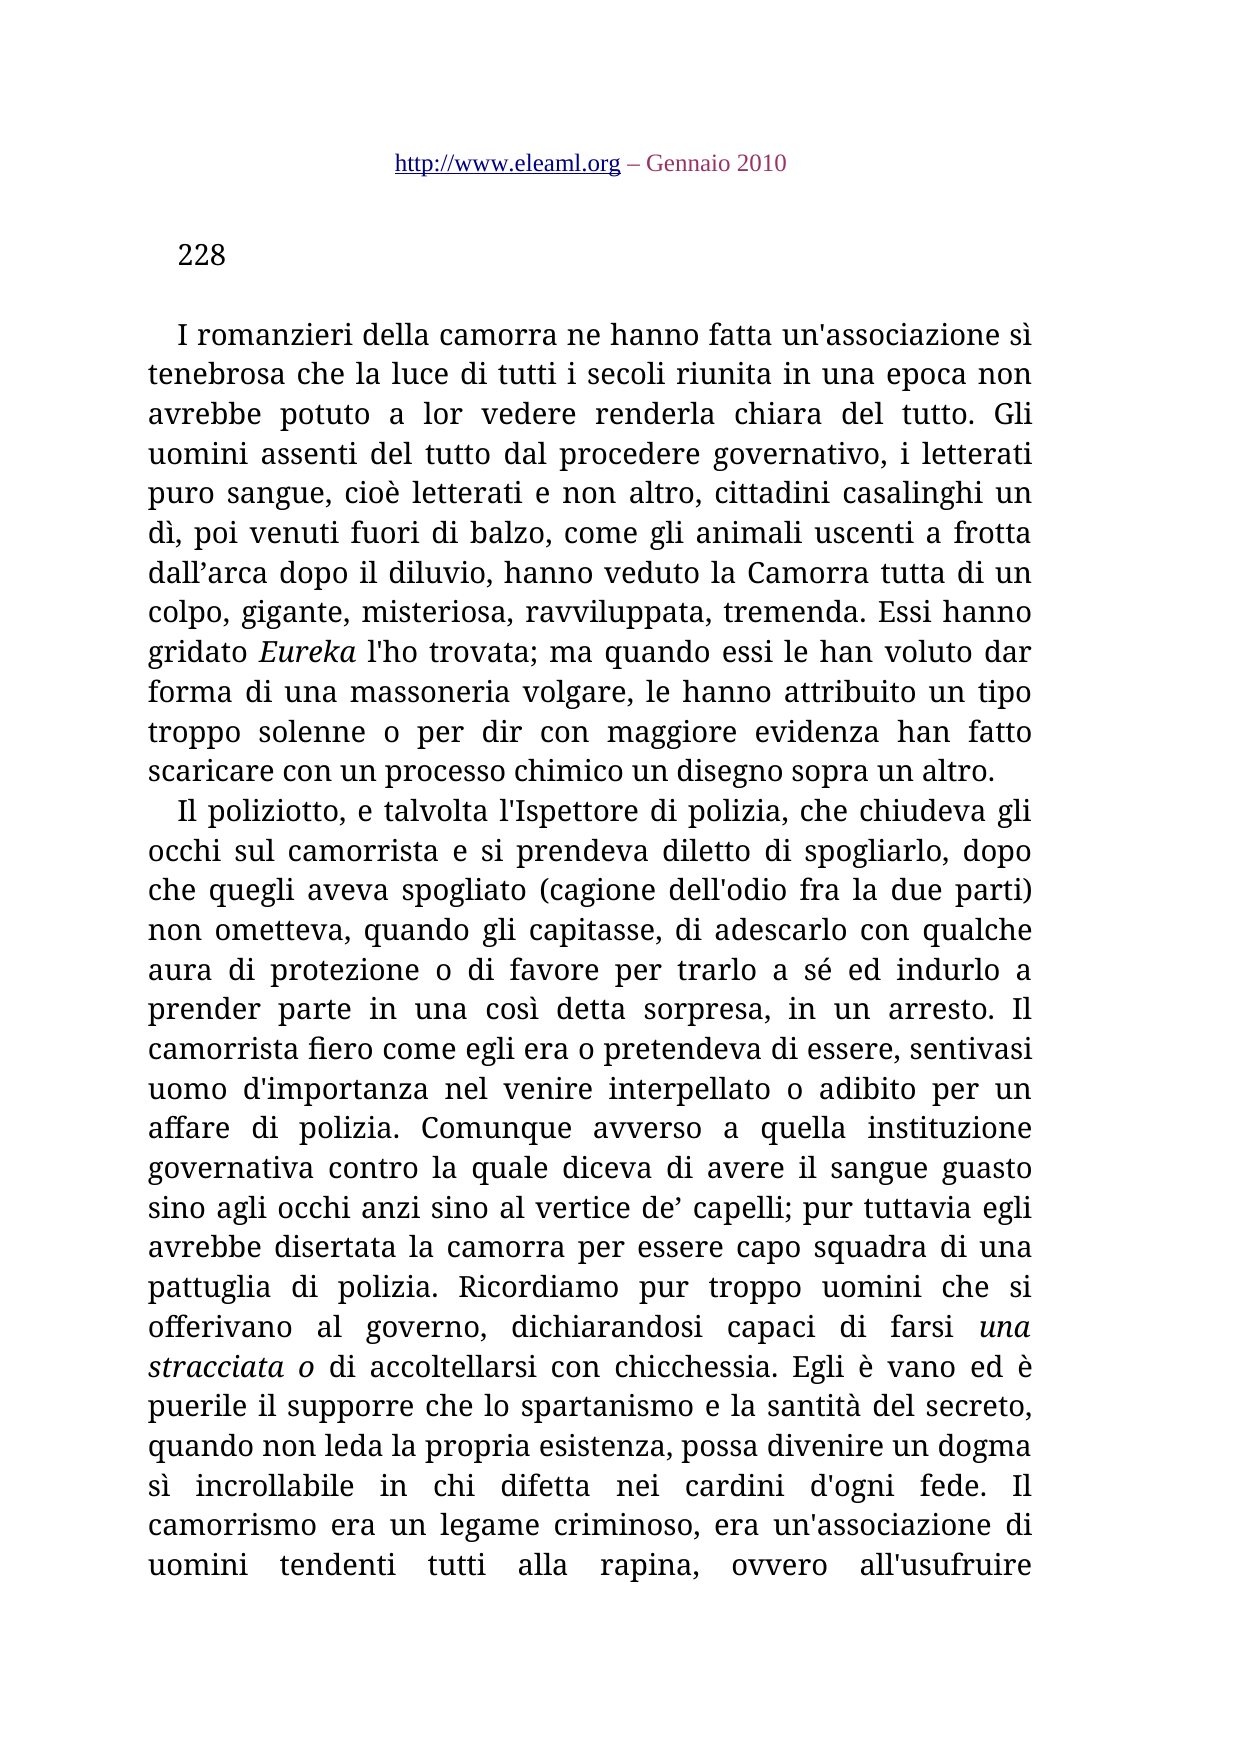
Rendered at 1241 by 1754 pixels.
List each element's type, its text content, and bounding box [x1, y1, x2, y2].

text I romanzieri della camorra ne hanno fatta un'associazione sì tenebrosa che la luce di tutti i secoli riunita in una epoca non avrebbe potuto a lor vedere renderla chiara del tutto. Gli uomini assenti del tutto dal procedere governativo, i letterati puro sangue, cioè letterati e non altro, cittadini casalinghi un dì, poi venuti fuori di balzo, come gli animali uscenti a frotta dall’arca dopo il diluvio, hanno veduto la Camorra tutta di un colpo, gigante, misteriosa, ravviluppata, tremenda. Essi hanno gridato Eureka l'ho trovata; ma quando essi le han voluto dar forma di una massoneria volgare, le hanno attribuito un tipo troppo solenne o per dir con maggiore evidenza han fatto scaricare con un processo chimico un disegno sopra un altro. [148, 314, 1033, 790]
text 228 [148, 234, 1033, 274]
text Il poliziotto, e talvolta l'Ispettore di polizia, che chiudeva gli occhi sul camorrista e si prendeva diletto di spogliarlo, dopo che quegli aveva spogliato (cagione dell'odio fra la due parti) non ometteva, quando gli capitasse, di adescarlo con qualche aura di protezione o di favore per trarlo a sé ed indurlo a prender parte in una così detta sorpresa, in un arresto. Il camorrista fiero come egli era o pretendeva di essere, sentivasi uomo d'importanza nel venire interpellato o adibito per un affare di polizia. Comunque avverso a quella instituzione governativa contro la quale diceva di avere il sangue guasto sino agli occhi anzi sino al vertice de’ capelli; pur tuttavia egli avrebbe disertata la camorra per essere capo squadra di una pattuglia di polizia. Ricordiamo pur troppo uomini che si offerivano al governo, dichiarandosi capaci di farsi una stracciata o di accoltellarsi con chicchessia. Egli è vano ed è puerile il supporre che lo spartanismo e la santità del secreto, quando non leda la propria esistenza, possa divenire un dogma sì incrollabile in chi difetta nei cardini d'ogni fede. Il camorrismo era un legame criminoso, era un'associazione di uomini tendenti tutti alla rapina, ovvero all'usufruire [148, 790, 1033, 1584]
